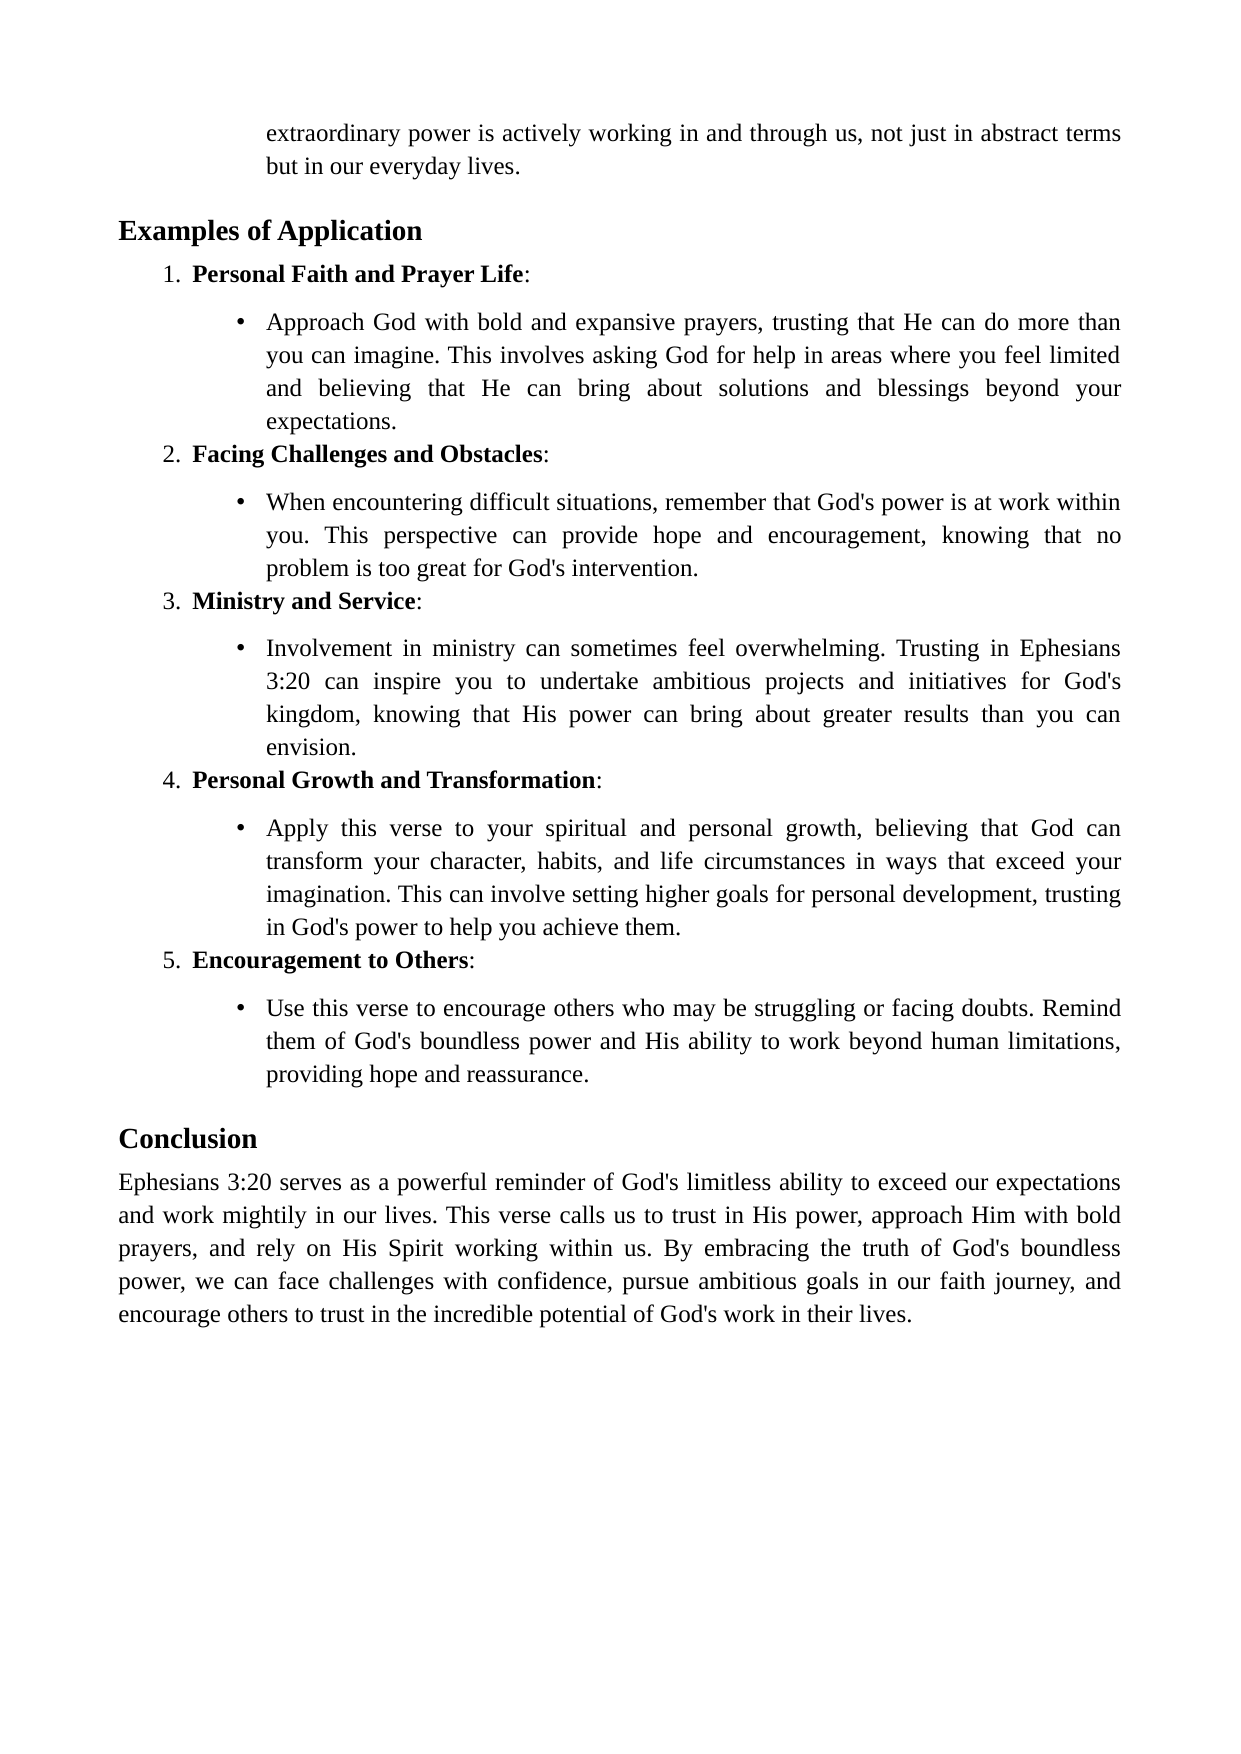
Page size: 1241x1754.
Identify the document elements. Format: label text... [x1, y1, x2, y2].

list Involvement in ministry can sometimes feel overwhelming. Trusting in Ephesians 3:20 can inspire you to undertake ambitious projects and initiatives for God's kingdom, knowing that His power can bring about greater results than you can envision. [236, 633, 1122, 761]
list extraordinary power is actively working in and through us, not just in abstract terms but in our everyday lives. [236, 118, 1122, 180]
list When encountering difficult situations, remember that God's power is at work within you. This perspective can provide hope and encouragement, knowing that no problem is too great for God's intervention. [236, 487, 1122, 581]
list Personal Faith and Prayer Life: [162, 259, 1122, 288]
list Ministry and Service: [162, 586, 1122, 614]
list Encouragement to Others: [162, 945, 1122, 974]
subtitle Examples of Application [118, 213, 1122, 247]
list Approach God with bold and expansive prayers, trusting that He can do more than you can imagine. This involves asking God for help in areas where you feel limited and believing that He can bring about solutions and blessings beyond your expectations. [236, 307, 1122, 435]
list Apply this verse to your spiritual and personal growth, believing that God can transform your character, habits, and life circumstances in ways that exceed your imagination. This can involve setting higher goals for personal development, trusting in God's power to help you achieve them. [236, 813, 1122, 941]
subtitle Conclusion [118, 1121, 1122, 1154]
list Personal Growth and Transformation: [162, 765, 1122, 794]
list Facing Challenges and Obstacles: [162, 439, 1122, 468]
list Use this verse to encourage others who may be struggling or facing doubts. Remind them of God's boundless power and His ability to work beyond human limitations, providing hope and reassurance. [236, 993, 1122, 1087]
text Ephesians 3:20 serves as a powerful reminder of God's limitless ability to exceed our expectations and work mightily in our lives. This verse calls us to trust in His power, approach Him with bold prayers, and rely on His Spirit working within us. By embracing the truth of God's boundless power, we can face challenges with confidence, pursue ambitious goals in our faith journey, and encourage others to trust in the incredible potential of God's work in their lives. [118, 1167, 1122, 1328]
